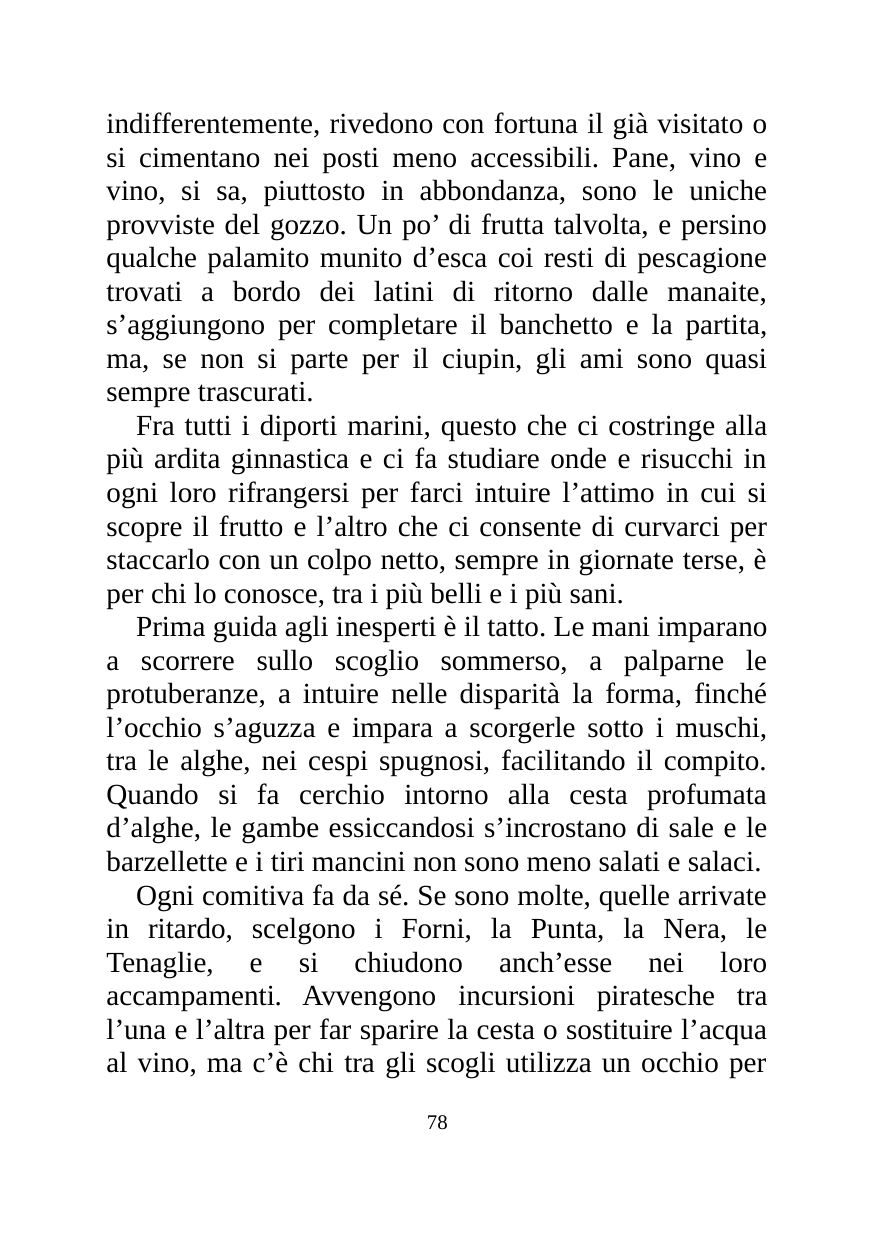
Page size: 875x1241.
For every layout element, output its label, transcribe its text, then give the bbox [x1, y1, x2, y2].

text Prima guida agli inesperti è il tatto. Le mani imparano a scorrere sullo scoglio sommerso, a palparne le protuberanze, a intuire nelle disparità la forma, finché l’occhio s’aguzza e impara a scorgerle sotto i muschi, tra le alghe, nei cespi spugnosi, facilitando il compito. Quando si fa cerchio intorno alla cesta profumata d’alghe, le gambe essiccandosi s’incrostano di sale e le barzellette e i tiri mancini non sono meno salati e salaci. [106, 609, 768, 878]
text Fra tutti i diporti marini, questo che ci costringe alla più ardita ginnastica e ci fa studiare onde e risucchi in ogni loro rifrangersi per farci intuire l’attimo in cui si scopre il frutto e l’altro che ci consente di curvarci per staccarlo con un colpo netto, sempre in giornate terse, è per chi lo conosce, tra i più belli e i più sani. [106, 408, 768, 609]
text indifferentemente, rivedono con fortuna il già visitato o si cimentano nei posti meno accessibili. Pane, vino e vino, si sa, piuttosto in abbondanza, sono le uniche provviste del gozzo. Un po’ di frutta talvolta, e persino qualche palamito munito d’esca coi resti di pescagione trovati a bordo dei latini di ritorno dalle manaite, s’aggiungono per completare il banchetto e la partita, ma, se non si parte per il ciupin, gli ami sono quasi sempre trascurati. [106, 106, 768, 408]
text Ogni comitiva fa da sé. Se sono molte, quelle arrivate in ritardo, scelgono i Forni, la Punta, la Nera, le Tenaglie, e si chiudono anch’esse nei loro accampamenti. Avvengono incursioni piratesche tra l’una e l’altra per far sparire la cesta o sostituire l’acqua al vino, ma c’è chi tra gli scogli utilizza un occhio per [106, 878, 768, 1079]
